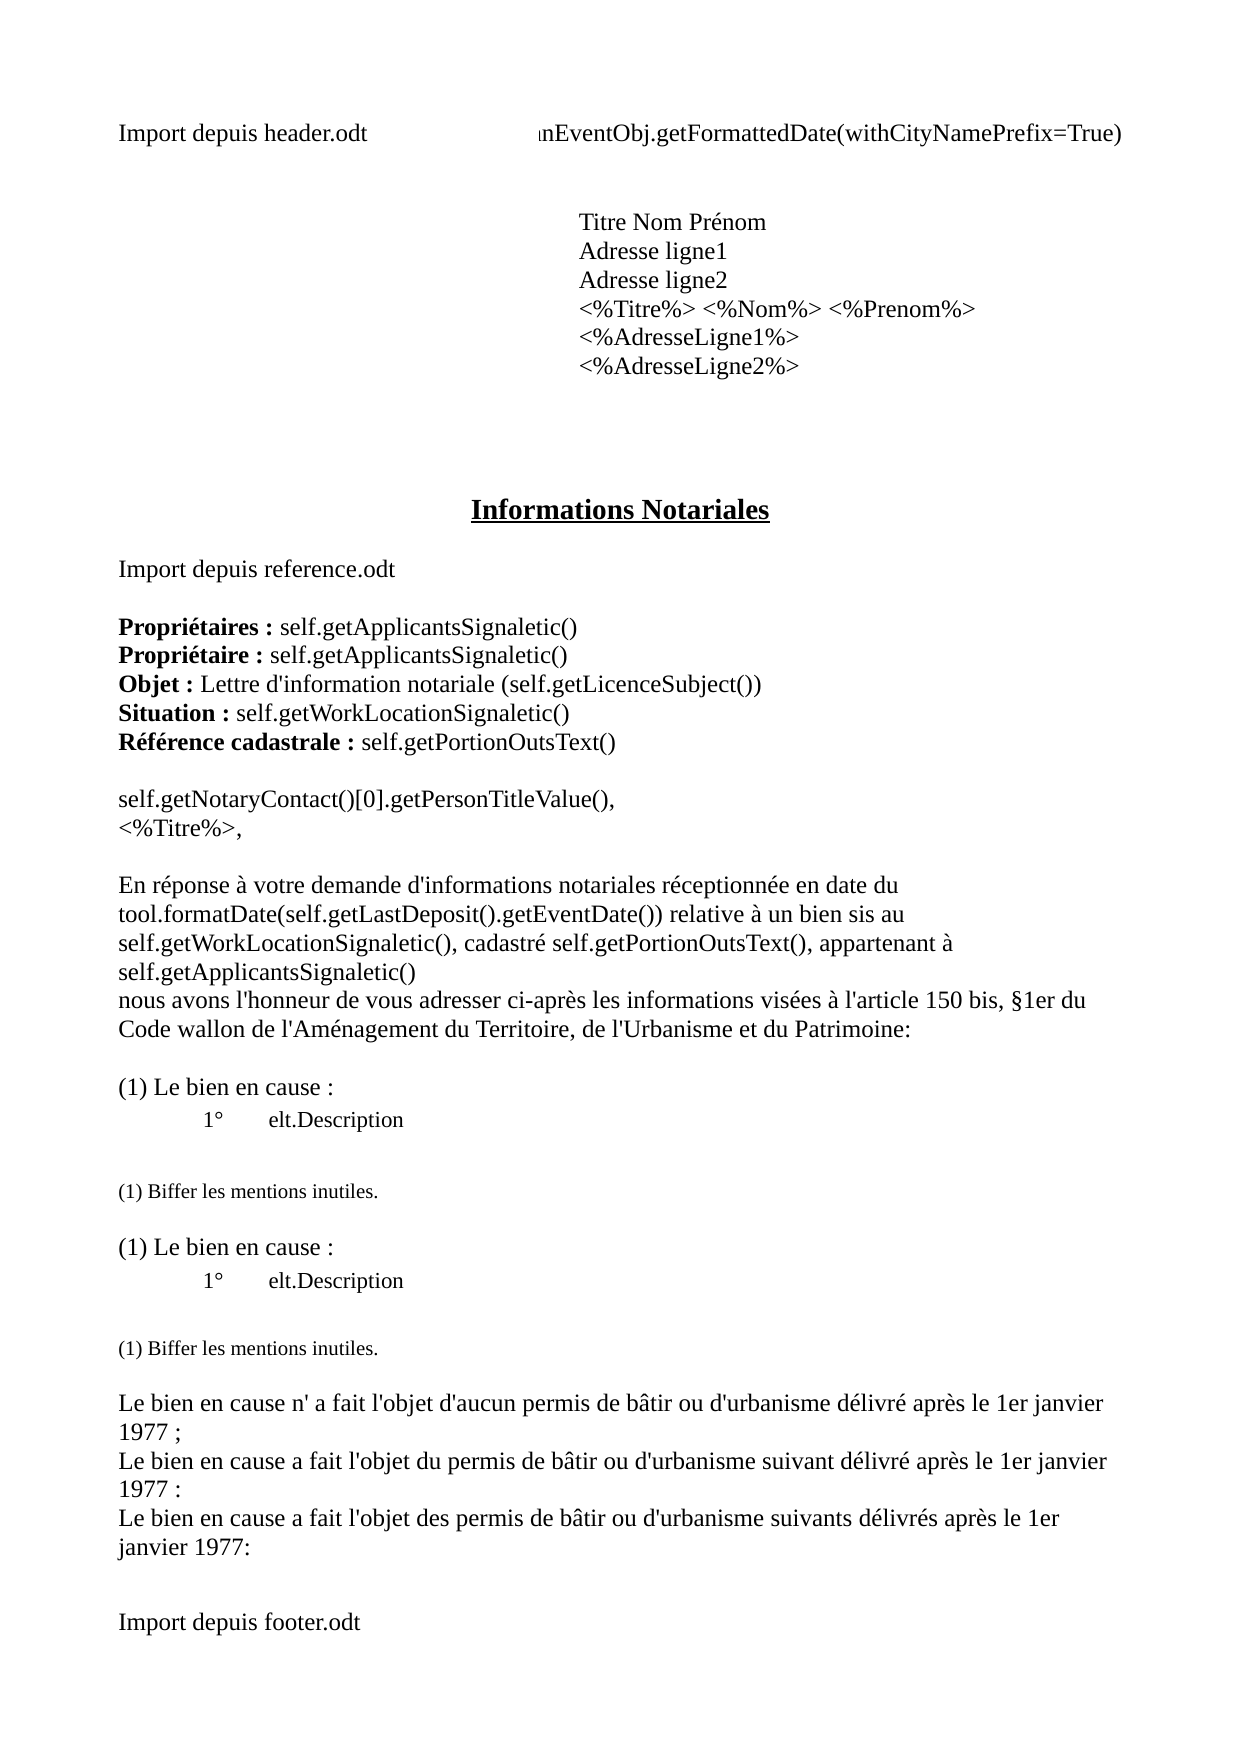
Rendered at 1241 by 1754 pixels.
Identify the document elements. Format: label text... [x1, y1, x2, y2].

text (1) Le bien en cause : [118, 1072, 1122, 1100]
text urbanEventObj.getFormattedDate(withCityNamePrefix=True) [118, 118, 1122, 427]
text <%Titre%>, [118, 813, 1122, 842]
text Import depuis header.odt [118, 118, 539, 147]
text Référence cadastrale : self.getPortionOutsText() [118, 727, 1122, 755]
text (1) Le bien en cause : [118, 1232, 1122, 1261]
text Propriétaire : self.getApplicantsSignaletic() [118, 640, 1122, 669]
text Import depuis reference.odt [118, 554, 1122, 583]
text Titre Nom Prénom Adresse ligne1 Adresse ligne2 [578, 207, 1081, 294]
table_header [159, 1100, 262, 1151]
text Propriétaires : self.getApplicantsSignaletic() [118, 612, 1122, 640]
text nous avons l'honneur de vous adresser ci-après les informations visées à l'article 150 bis, §1er du Code wallon de l'Aménagement du Territoire, de l'Urbanisme et du Patrimoine: [118, 985, 1122, 1043]
text Situation : self.getWorkLocationSignaletic() [118, 698, 1122, 727]
text self.getNotaryContact()[0].getPersonTitleValue(), [118, 784, 1122, 813]
text (1) Biffer les mentions inutiles. [118, 1335, 1122, 1359]
text En réponse à votre demande d'informations notariales réceptionnée en date du tool.formatDate(self.getLastDeposit().getEventDate()) relative à un bien sis au self.getWorkLocationSignaletic(), cadastré self.getPortionOutsText(), appartenant à self.getApplicantsSignaletic() [118, 870, 1122, 985]
table_header [159, 1261, 262, 1311]
text Le bien en cause a fait l'objet du permis de bâtir ou d'urbanisme suivant délivré après le 1er janvier 1977 : [118, 1446, 1122, 1503]
text <%Titre%> <%Nom%> <%Prenom%> <%AdresseLigne1%> <%AdresseLigne2%> [578, 294, 1081, 380]
text Le bien en cause n' a fait l'objet d'aucun permis de bâtir ou d'urbanisme délivré après le 1er janvier 1977 ; [118, 1388, 1122, 1446]
text Objet : Lettre d'information notariale (self.getLicenceSubject()) [118, 669, 1122, 698]
table_header elt.Description [263, 1100, 1123, 1151]
text (1) Biffer les mentions inutiles. [118, 1179, 1122, 1203]
text Le bien en cause a fait l'objet des permis de bâtir ou d'urbanisme suivants délivrés après le 1er janvier 1977: [118, 1503, 1122, 1561]
title Informations Notariales [118, 492, 1122, 525]
table_header elt.Description [263, 1261, 1123, 1311]
